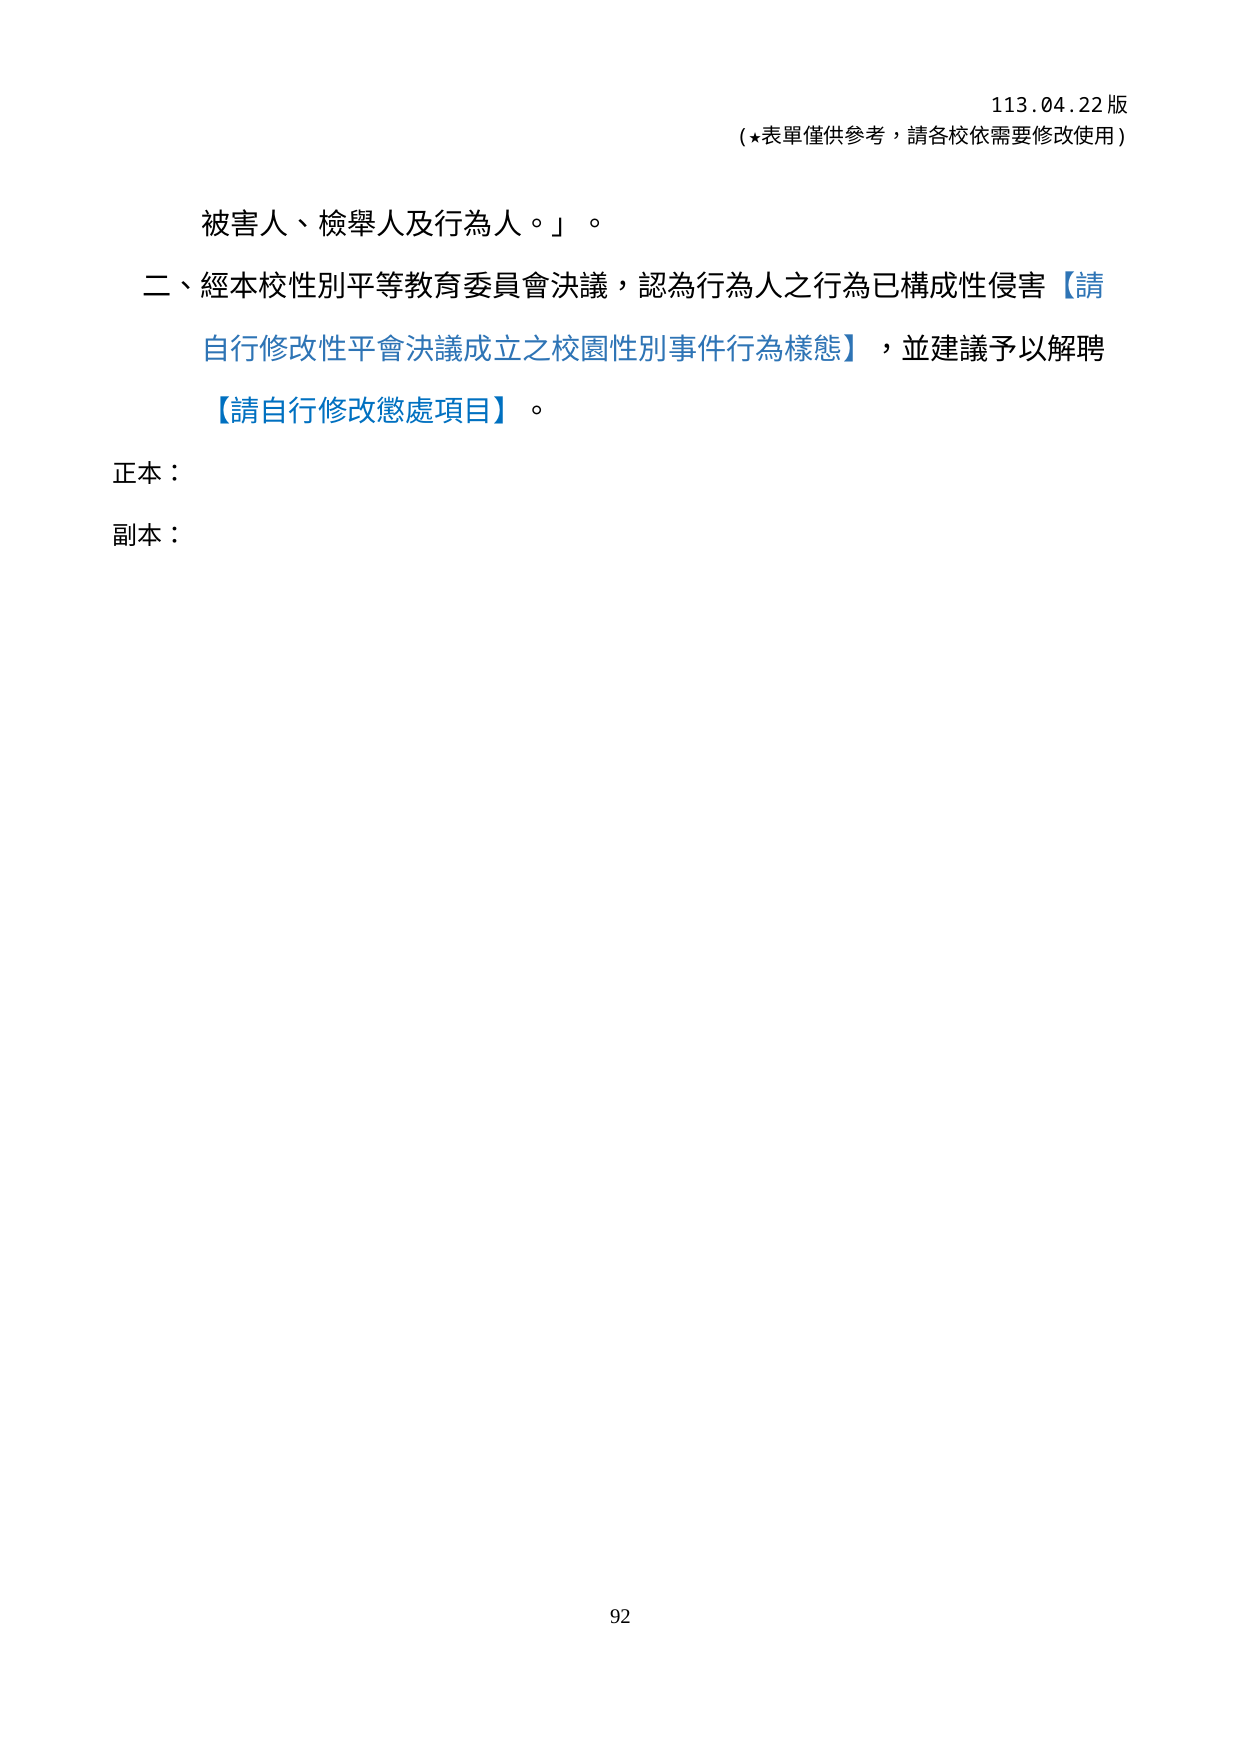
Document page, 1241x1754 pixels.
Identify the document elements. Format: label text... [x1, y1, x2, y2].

text 二、經本校性別平等教育委員會決議，認為行為人之行為已構成性侵害【請自行修改性平會決議成立之校園性別事件行為樣態】，並建議予以解聘【請自行修改懲處項目】。 [142, 242, 1128, 430]
text 副本： [112, 492, 1128, 555]
text 正本： [112, 430, 1128, 492]
text 被害人、檢舉人及行為人。」。 [142, 180, 1128, 242]
